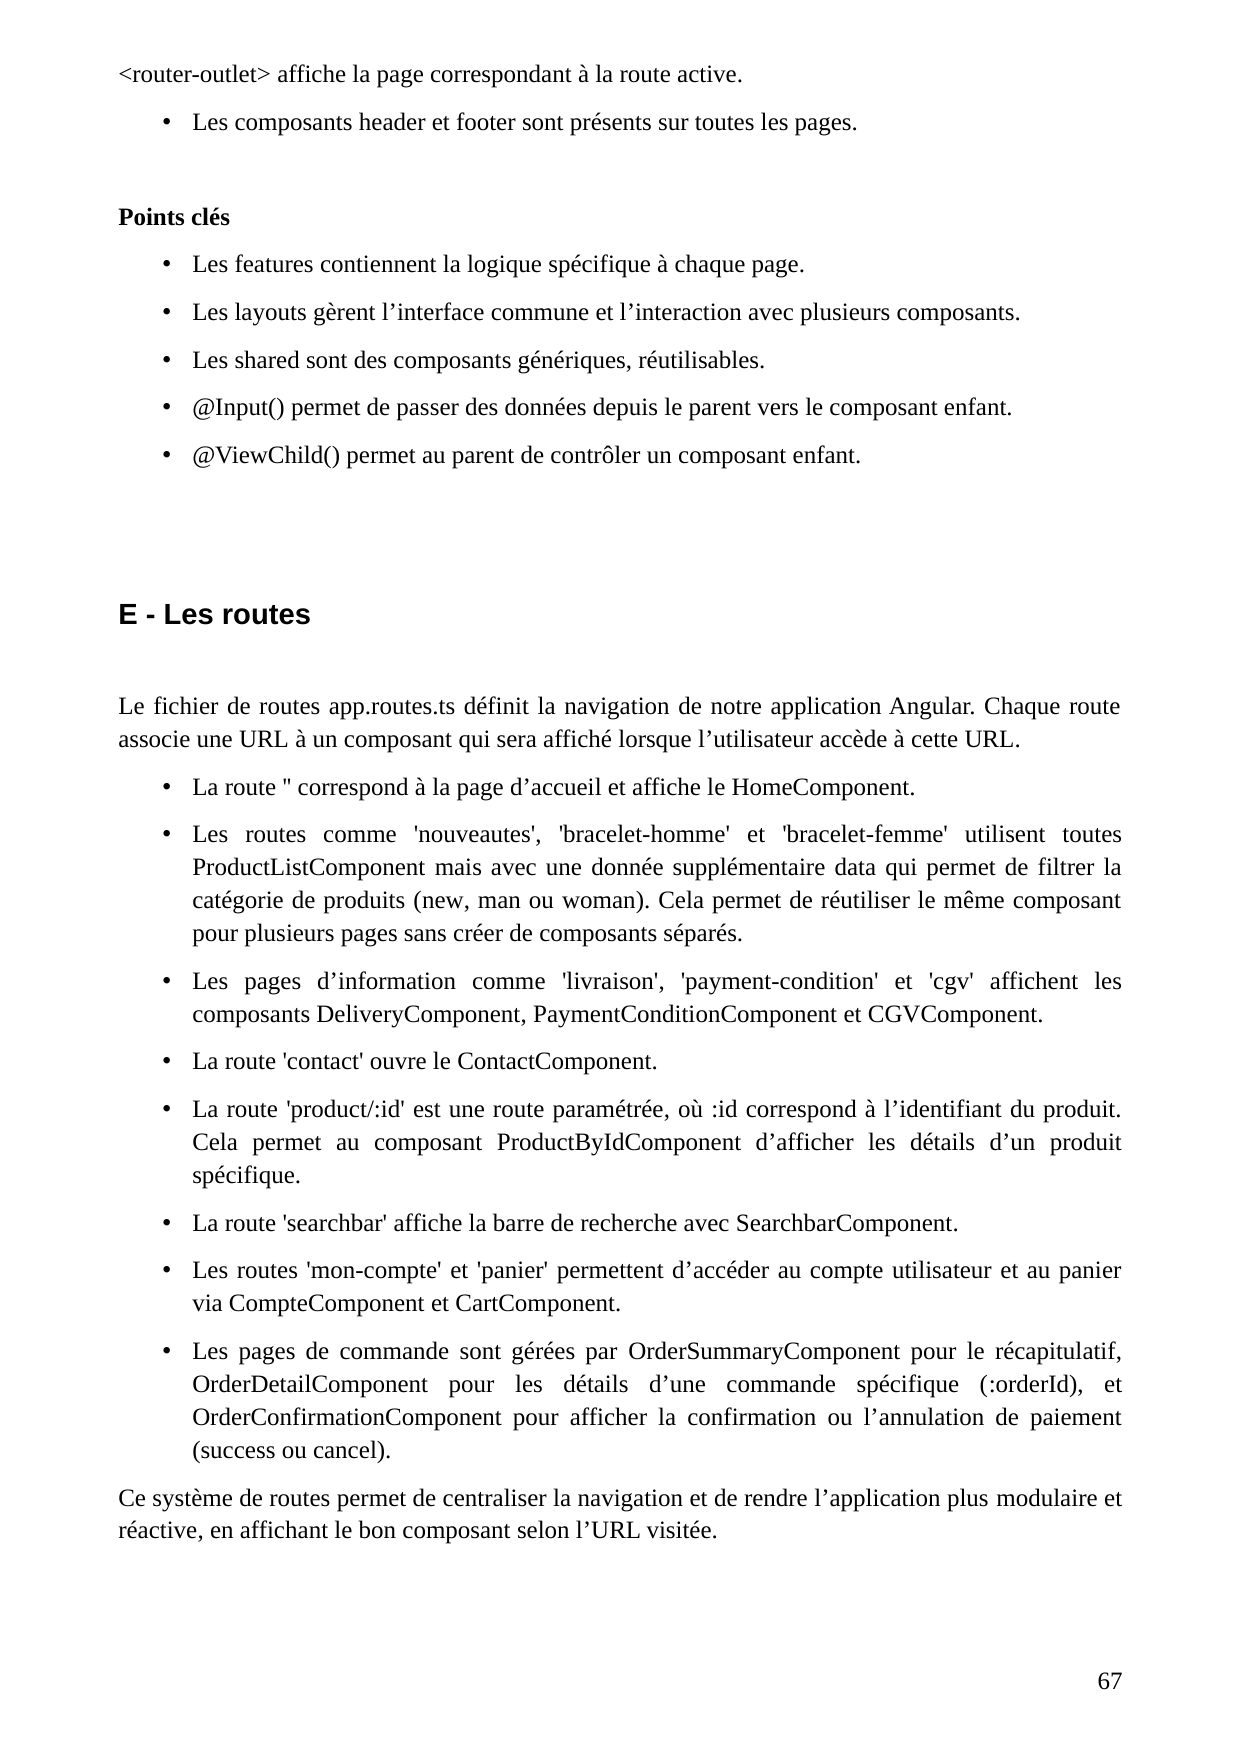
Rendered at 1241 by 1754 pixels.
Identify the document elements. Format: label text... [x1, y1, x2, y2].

list @Input() permet de passer des données depuis le parent vers le composant enfant. [162, 392, 1122, 421]
list Les pages de commande sont gérées par OrderSummaryComponent pour le récapitulatif, OrderDetailComponent pour les détails d’une commande spécifique (:orderId), et OrderConfirmationComponent pour afficher la confirmation ou l’annulation de paiement (success ou cancel). [162, 1336, 1122, 1464]
text Points clés [118, 202, 1122, 231]
list La route 'product/:id' est une route paramétrée, où :id correspond à l’identifiant du produit. Cela permet au composant ProductByIdComponent d’afficher les détails d’un produit spécifique. [162, 1094, 1122, 1189]
list Les pages d’information comme 'livraison', 'payment-condition' et 'cgv' affichent les composants DeliveryComponent, PaymentConditionComponent et CGVComponent. [162, 966, 1122, 1028]
list @ViewChild() permet au parent de contrôler un composant enfant. [162, 440, 1122, 469]
list La route 'searchbar' affiche la barre de recherche avec SearchbarComponent. [162, 1208, 1122, 1236]
list Les routes comme 'nouveautes', 'bracelet-homme' et 'bracelet-femme' utilisent toutes ProductListComponent mais avec une donnée supplémentaire data qui permet de filtrer la catégorie de produits (new, man ou woman). Cela permet de réutiliser le même composant pour plusieurs pages sans créer de composants séparés. [162, 819, 1122, 947]
subtitle E - Les routes [118, 597, 1122, 631]
list Les features contiennent la logique spécifique à chaque page. [162, 249, 1122, 278]
list Les routes 'mon-compte' et 'panier' permettent d’accéder au compte utilisateur et au panier via CompteComponent et CartComponent. [162, 1255, 1122, 1317]
list Les composants header et footer sont présents sur toutes les pages. [162, 107, 1122, 135]
list La route '' correspond à la page d’accueil et affiche le HomeComponent. [162, 772, 1122, 800]
list La route 'contact' ouvre le ContactComponent. [162, 1046, 1122, 1075]
text <router-outlet> affiche la page correspondant à la route active. [118, 59, 1122, 88]
list Les layouts gèrent l’interface commune et l’interaction avec plusieurs composants. [162, 297, 1122, 326]
text Le fichier de routes app.routes.ts définit la navigation de notre application Angular. Chaque route associe une URL à un composant qui sera affiché lorsque l’utilisateur accède à cette URL. [118, 691, 1122, 753]
text Ce système de routes permet de centraliser la navigation et de rendre l’application plus modulaire et réactive, en affichant le bon composant selon l’URL visitée. [118, 1483, 1122, 1544]
list Les shared sont des composants génériques, réutilisables. [162, 345, 1122, 373]
